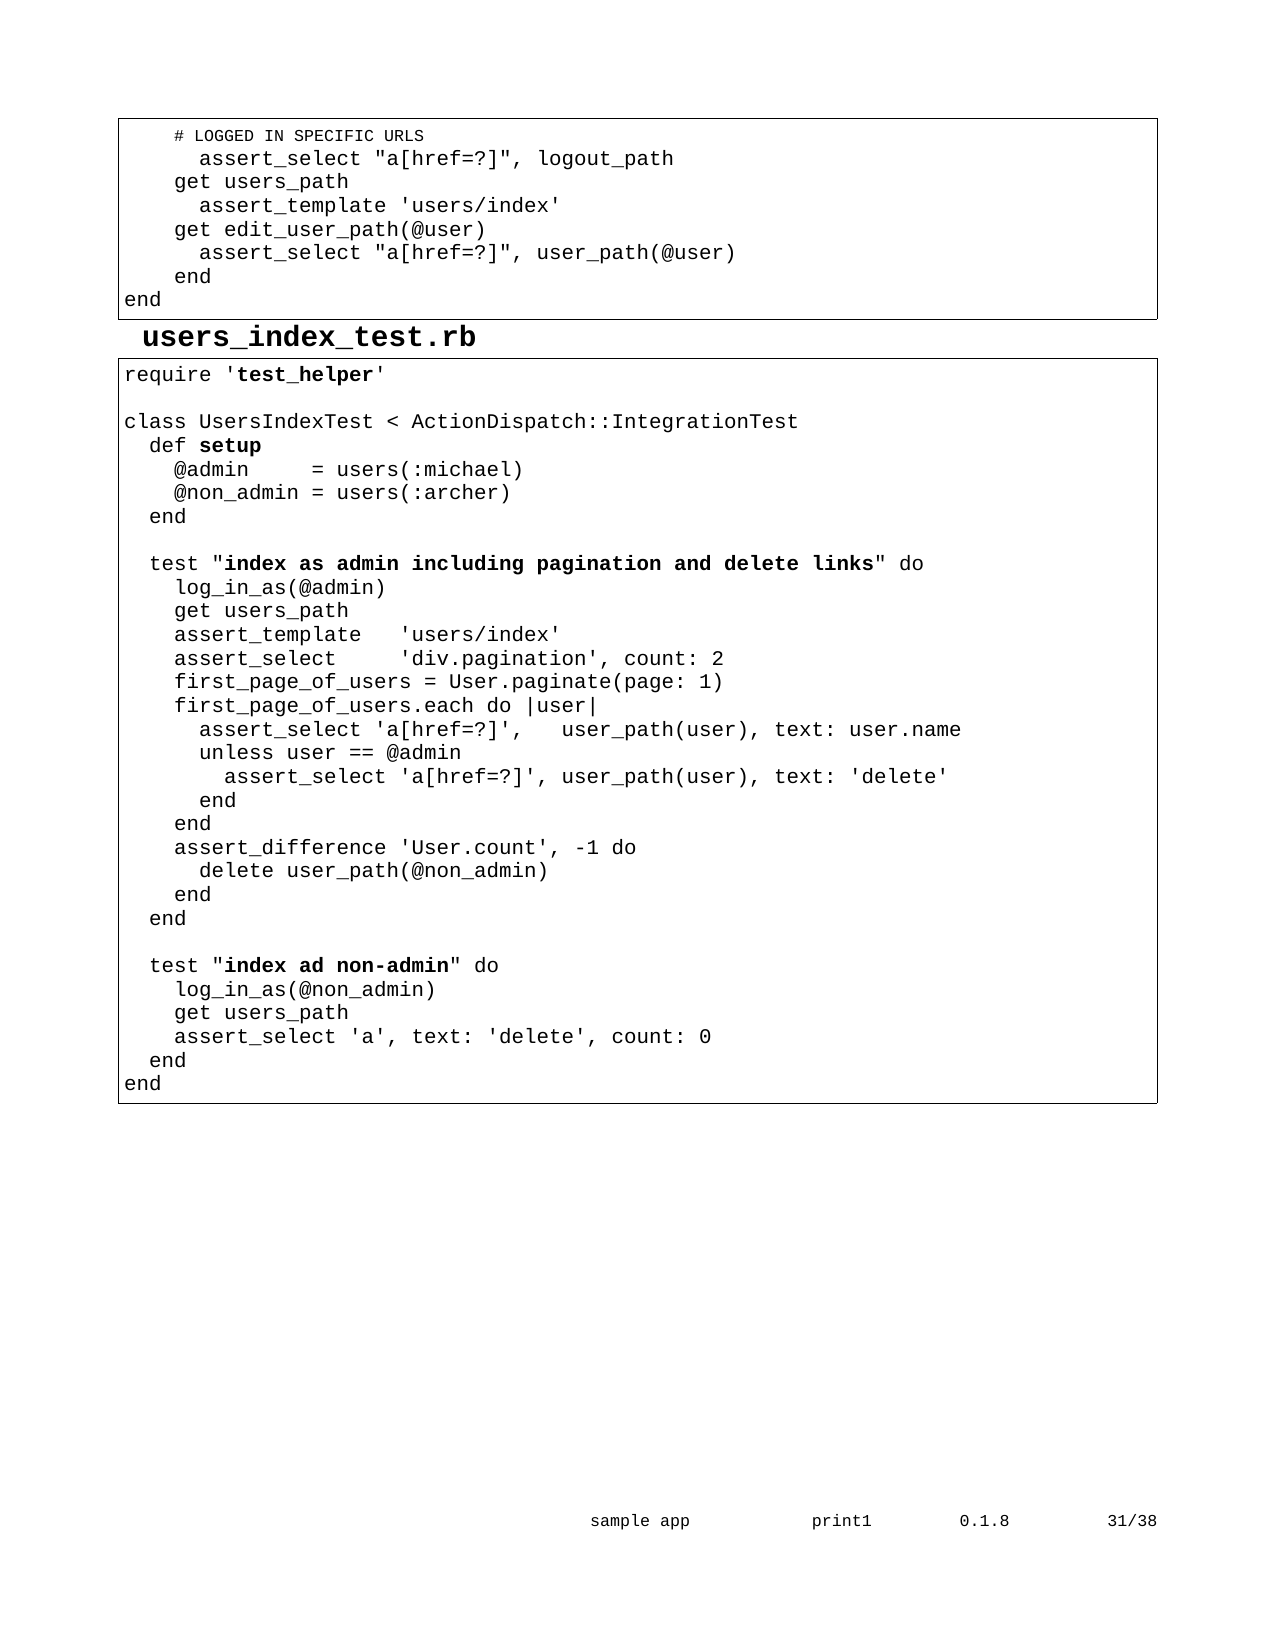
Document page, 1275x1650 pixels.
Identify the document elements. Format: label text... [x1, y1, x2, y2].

subtitle users_index_test.rb [142, 322, 1157, 355]
table_header require 'test_helper' class UsersIndexTest < ActionDispatch::IntegrationTest def setup @admin = users(:michael) @non_admin = users(:archer) end test "index as admin including pagination and delete links" do log_in_as(@admin) get users_path assert_template 'users/index' assert_select 'div.pagination', count: 2 first_page_of_users = User.paginate(page: 1) first_page_of_users.each do |user| assert_select 'a[href=?]', user_path(user), text: user.name unless user == @admin assert_select 'a[href=?]', user_path(user), text: 'delete' end end assert_difference 'User.count', -1 do delete user_path(@non_admin) end end test "index ad non-admin" do log_in_as(@non_admin) get users_path assert_select 'a', text: 'delete', count: 0 end end [119, 359, 1157, 1103]
table_header # LOGGED IN SPECIFIC URLS assert_select "a[href=?]", logout_path get users_path assert_template 'users/index' get edit_user_path(@user) assert_select "a[href=?]", user_path(@user) end end [119, 119, 1157, 319]
